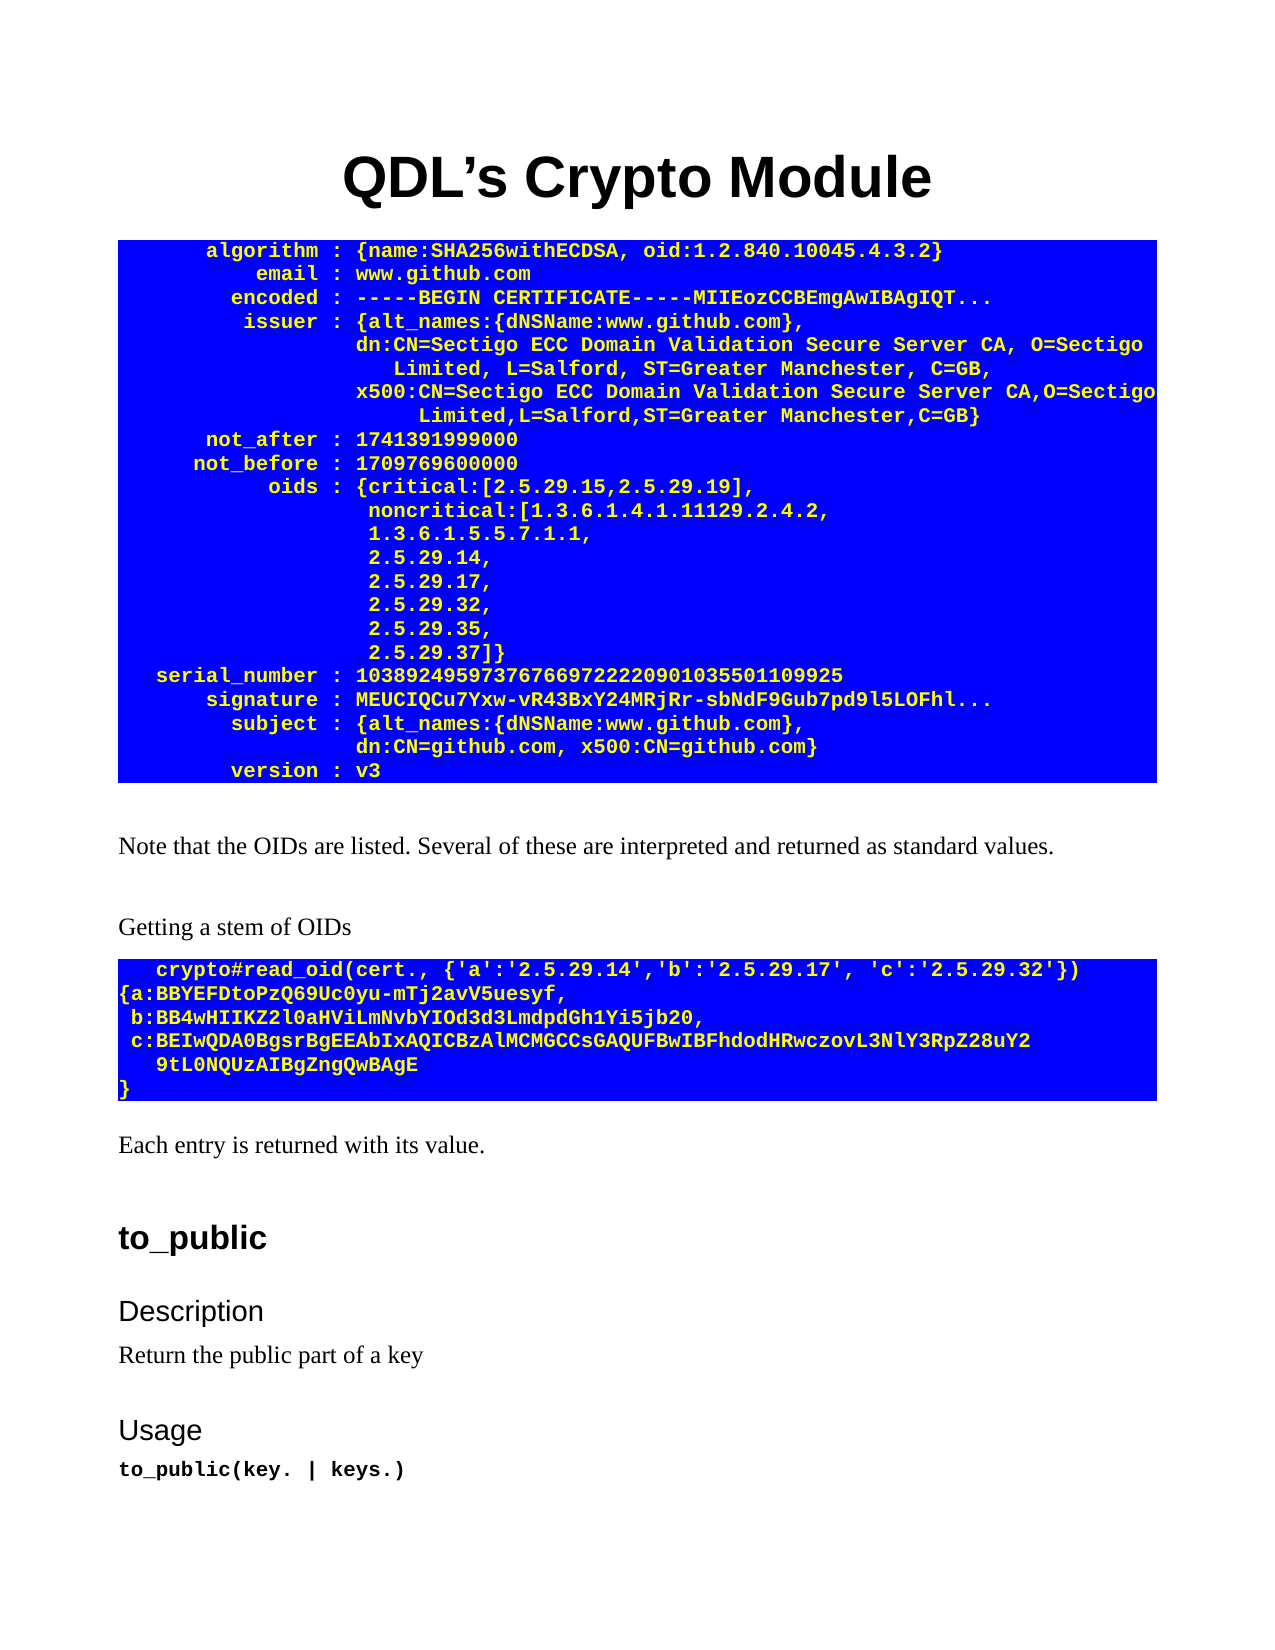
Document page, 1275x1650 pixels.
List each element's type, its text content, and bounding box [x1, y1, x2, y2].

text Getting a stem of OIDs [118, 912, 1157, 941]
text signature : MEUCIQCu7Yxw-vR43BxY24MRjRr-sbNdF9Gub7pd9l5LOFhl... [118, 689, 1157, 713]
text issuer : {alt_names:{dNSName:www.github.com}, [118, 311, 1157, 334]
text dn:CN=Sectigo ECC Domain Validation Secure Server CA, O=Sectigo Limited, L=Salford, ST=Greater Manchester, C=GB, [118, 334, 1157, 382]
text oids : {critical:[2.5.29.15,2.5.29.19], noncritical:[1.3.6.1.4.1.11129.2.4.2, 1.3.6.1.5.5.7.1.1, 2.5.29.14, 2.5.29.17, 2.5.29.32, 2.5.29.35, 2.5.29.37]} [118, 476, 1157, 665]
text email : www.github.com [118, 263, 1157, 287]
text not_before : 1709769600000 [118, 452, 1157, 476]
subtitle Usage [118, 1413, 1157, 1447]
text b:BB4wHIIKZ2l0aHViLmNvbYIOd3d3LmdpdGh1Yi5jb20, c:BEIwQDA0BgsrBgEEAbIxAQICBzAlMCMGCCsGAQUFBwIBFhdodHRwczovL3NlY3RpZ28uY2 [118, 1007, 1157, 1054]
text not_after : 1741391999000 [118, 429, 1157, 452]
text 9tL0NQUzAIBgZngQwBAgE [118, 1054, 1157, 1078]
subtitle to_public [118, 1179, 1157, 1257]
text serial_number : 103892495973767669722220901035501109925 [118, 665, 1157, 689]
subtitle Description [118, 1294, 1157, 1328]
text subject : {alt_names:{dNSName:www.github.com}, dn:CN=github.com, x500:CN=github.com} [118, 713, 1157, 760]
text to_public(key. | keys.) [118, 1459, 1157, 1483]
text version : v3 [118, 760, 1157, 783]
text Return the public part of a key [118, 1340, 1157, 1369]
text algorithm : {name:SHA256withECDSA, oid:1.2.840.10045.4.3.2} [118, 240, 1157, 263]
text encoded : -----BEGIN CERTIFICATE-----MIIEozCCBEmgAwIBAgIQT... [118, 287, 1157, 311]
text crypto#read_oid(cert., {'a':'2.5.29.14','b':'2.5.29.17', 'c':'2.5.29.32'}) {a:BBYEFDtoPzQ69Uc0yu-mTj2avV5uesyf, [118, 959, 1157, 1007]
text Note that the OIDs are listed. Several of these are interpreted and returned as standard values. [118, 831, 1157, 893]
text } [118, 1078, 1157, 1101]
text x500:CN=Sectigo ECC Domain Validation Secure Server CA,O=Sectigo Limited,L=Salford,ST=Greater Manchester,C=GB} [118, 382, 1157, 429]
text Each entry is returned with its value. [118, 1130, 1157, 1159]
